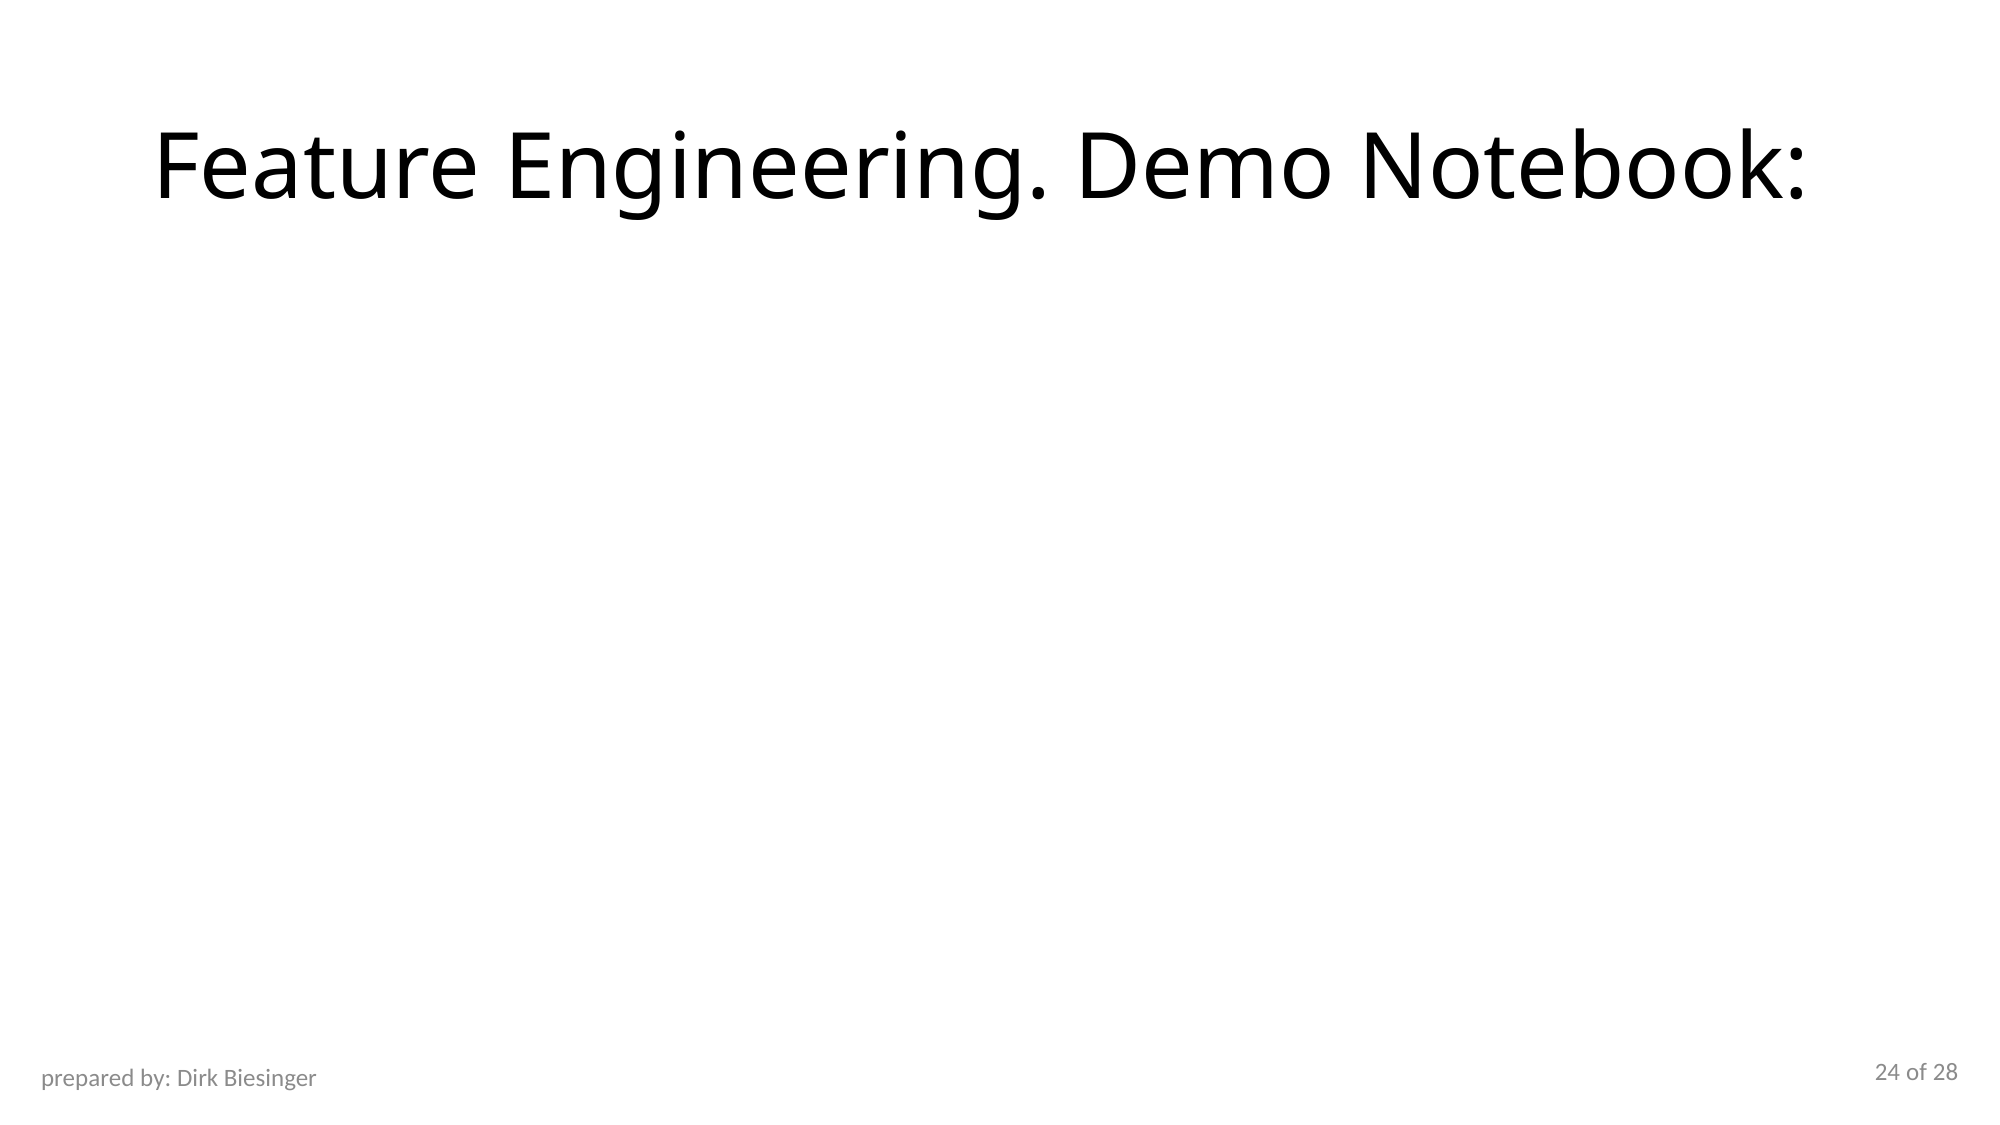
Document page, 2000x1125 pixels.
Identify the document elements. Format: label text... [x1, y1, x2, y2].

title Feature Engineering. Demo Notebook: [137, 59, 1862, 278]
